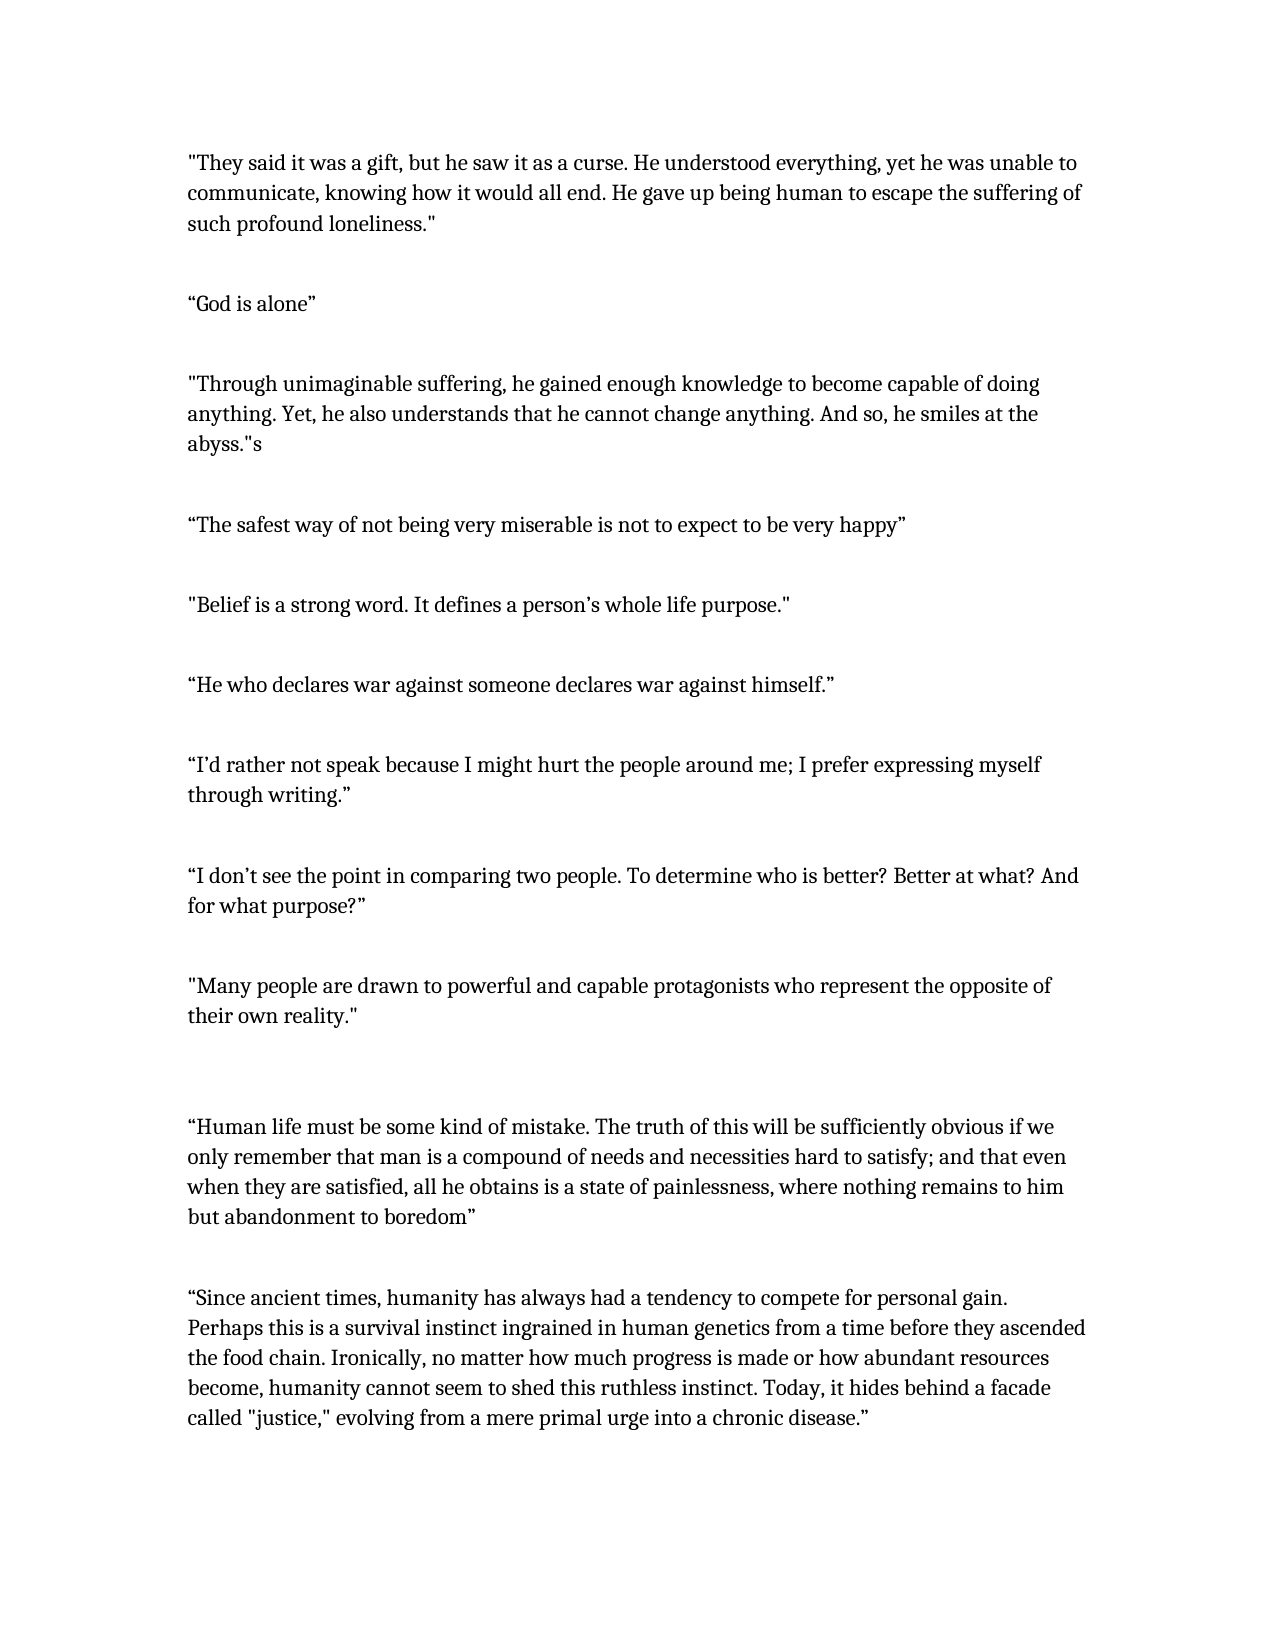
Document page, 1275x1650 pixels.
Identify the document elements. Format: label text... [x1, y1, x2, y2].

text “Since ancient times, humanity has always had a tendency to compete for personal gain. Perhaps this is a survival instinct ingrained in human genetics from a time before they ascended the food chain. Ironically, no matter how much progress is made or how abundant resources become, humanity cannot seem to shed this ruthless instinct. Today, it hides behind a facade called "justice," evolving from a mere primal urge into a chronic disease.” [187, 1284, 1087, 1432]
text "They said it was a gift, but he saw it as a curse. He understood everything, yet he was unable to communicate, knowing how it would all end. He gave up being human to escape the suffering of such profound loneliness." [187, 150, 1087, 237]
text "Through unimaginable suffering, he gained enough knowledge to become capable of doing anything. Yet, he also understands that he cannot change anything. And so, he smiles at the abyss."s [187, 371, 1087, 458]
text "Belief is a strong word. It defines a person’s whole life purpose." [187, 592, 1087, 618]
text “I don’t see the point in comparing two people. To determine who is better? Better at what? And for what purpose?” [187, 862, 1087, 919]
text "Many people are drawn to powerful and capable protagonists who represent the opposite of their own reality." [187, 973, 1087, 1029]
text “I’d rather not speak because I might hurt the people around me; I prefer expressing myself through writing.” [187, 752, 1087, 809]
text “Human life must be some kind of mistake. The truth of this will be sufficiently obvious if we only remember that man is a compound of needs and necessities hard to satisfy; and that even when they are satisfied, all he obtains is a state of painlessness, where nothing remains to him but abandonment to boredom” [187, 1113, 1087, 1231]
text “He who declares war against someone declares war against himself.” [187, 672, 1087, 698]
text “The safest way of not being very miserable is not to expect to be very happy” [187, 511, 1087, 538]
text “God is alone” [187, 291, 1087, 317]
